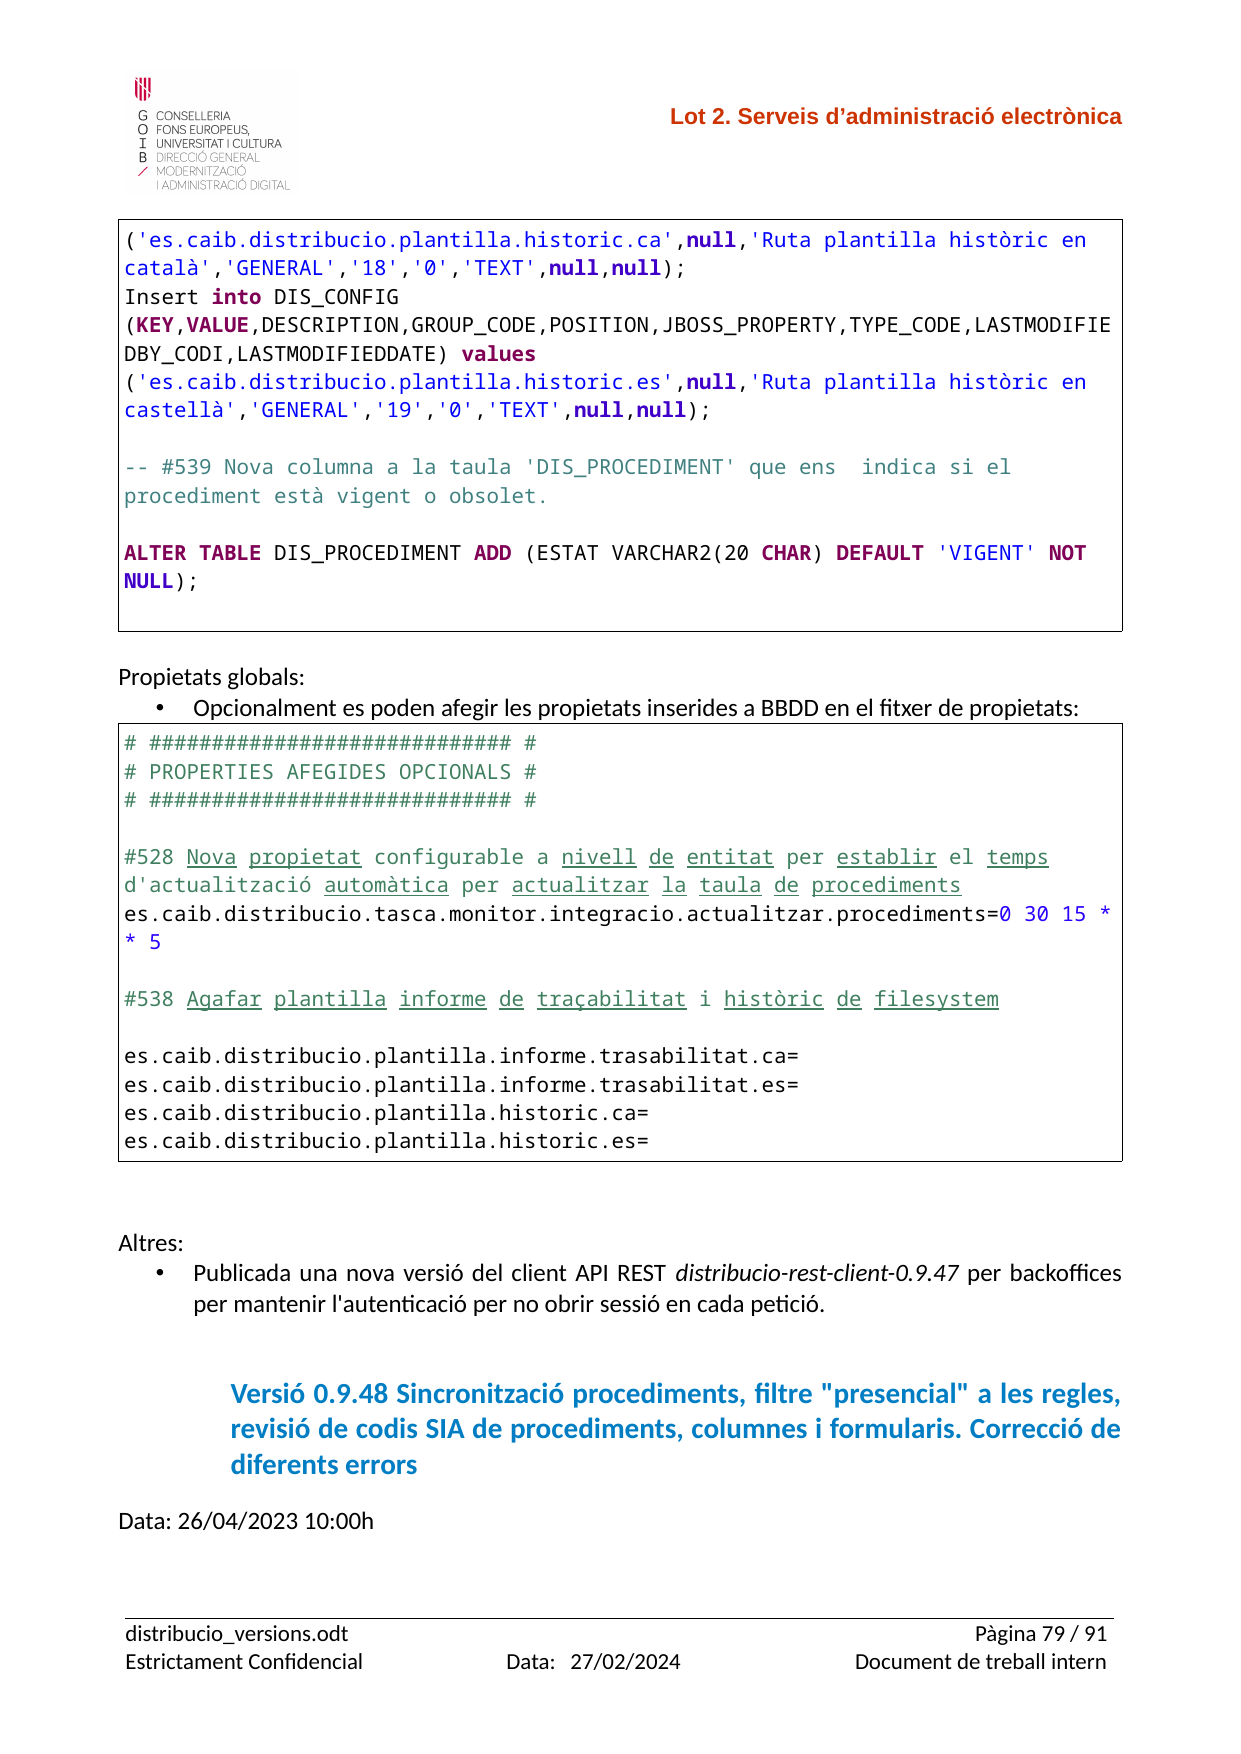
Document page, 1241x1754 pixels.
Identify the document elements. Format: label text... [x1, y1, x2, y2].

text Data: 26/04/2023 10:00h [118, 1505, 1122, 1536]
text Altres: [118, 1227, 1122, 1257]
list Opcionalment es poden afegir les propietats inserides a BBDD en el fitxer de propietats: [156, 692, 1122, 723]
list Publicada una nova versió del client API REST distribucio-rest-client-0.9.47 per backoffices per mantenir l'autenticació per no obrir sessió en cada petició. [156, 1257, 1122, 1318]
picture [126, 70, 299, 197]
subtitle Versió 0.9.48 Sincronització procediments, filtre "presencial" a les regles, revisió de codis SIA de procediments, columnes i formularis. Correcció de diferents errors [153, 1375, 1122, 1482]
text Propietats globals: [118, 662, 1122, 692]
table_header ('es.caib.distribucio.plantilla.historic.ca',null,'Ruta plantilla històric en català','GENERAL','18','0','TEXT',null,null); Insert into DIS_CONFIG (KEY,VALUE,DESCRIPTION,GROUP_CODE,POSITION,JBOSS_PROPERTY,TYPE_CODE,LASTMODIFIEDBY_CODI,LASTMODIFIEDDATE) values ('es.caib.distribucio.plantilla.historic.es',null,'Ruta plantilla històric en castellà','GENERAL','19','0','TEXT',null,null); -- #539 Nova columna a la taula 'DIS_PROCEDIMENT' que ens indica si el procediment està vigent o obsolet. ALTER TABLE DIS_PROCEDIMENT ADD (ESTAT VARCHAR2(20 CHAR) DEFAULT 'VIGENT' NOT NULL); [119, 220, 1122, 631]
table_header # ############################# # # PROPERTIES AFEGIDES OPCIONALS # # ############################# # #528 Nova propietat configurable a nivell de entitat per establir el temps d'actualització automàtica per actualitzar la taula de procediments es.caib.distribucio.tasca.monitor.integracio.actualitzar.procediments=0 30 15 * * 5 #538 Agafar plantilla informe de traçabilitat i històric de filesystem es.caib.distribucio.plantilla.informe.trasabilitat.ca= es.caib.distribucio.plantilla.informe.trasabilitat.es= es.caib.distribucio.plantilla.historic.ca= es.caib.distribucio.plantilla.historic.es= [119, 724, 1122, 1161]
